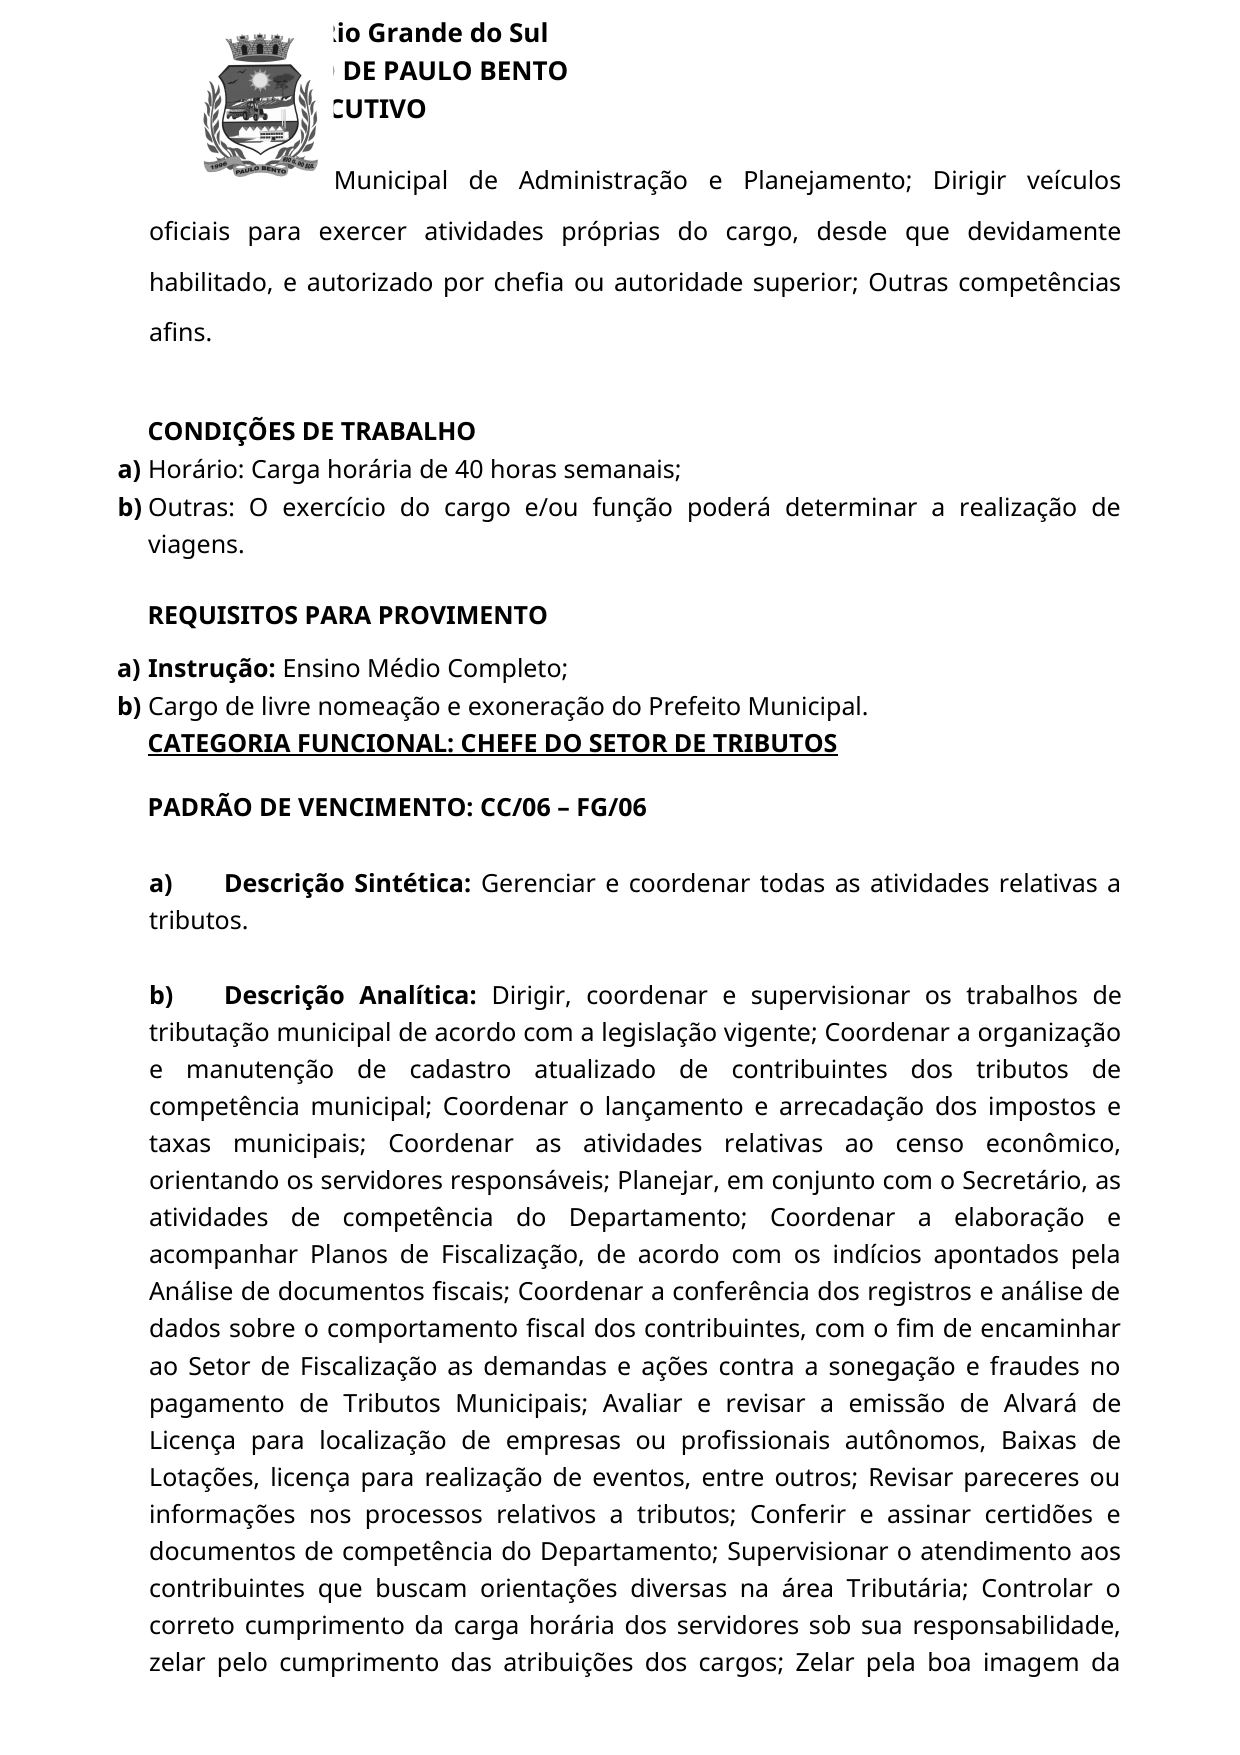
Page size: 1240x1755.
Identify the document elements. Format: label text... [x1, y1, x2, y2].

list Descrição Sintética: Gerenciar e coordenar todas as atividades relativas a tributos. [149, 865, 1122, 936]
text PADRÃO DE VENCIMENTO: CC/06 – FG/06 [147, 789, 1122, 823]
list Cargo de livre nomeação e exoneração do Prefeito Municipal. [117, 688, 1122, 722]
list Municipal de Administração e Planejamento; Dirigir veículos oficiais para exercer atividades próprias do cargo, desde que devidamente habilitado, e autorizado por chefia ou autoridade superior; Outras competências afins. [149, 163, 1122, 349]
list Instrução: Ensino Médio Completo; [117, 651, 1122, 685]
text REQUISITOS PARA PROVIMENTO [147, 598, 1122, 632]
list Descrição Analítica: Dirigir, coordenar e supervisionar os trabalhos de tributação municipal de acordo com a legislação vigente; Coordenar a organização e manutenção de cadastro atualizado de contribuintes dos tributos de competência municipal; Coordenar o lançamento e arrecadação dos impostos e taxas municipais; Coordenar as atividades relativas ao censo econômico, orientando os servidores responsáveis; Planejar, em conjunto com o Secretário, as atividades de competência do Departamento; Coordenar a elaboração e acompanhar Planos de Fiscalização, de acordo com os indícios apontados pela Análise de documentos fiscais; Coordenar a conferência dos registros e análise de dados sobre o comportamento fiscal dos contribuintes, com o fim de encaminhar ao Setor de Fiscalização as demandas e ações contra a sonegação e fraudes no pagamento de Tributos Municipais; Avaliar e revisar a emissão de Alvará de Licença para localização de empresas ou profissionais autônomos, Baixas de Lotações, licença para realização de eventos, entre outros; Revisar pareceres ou informações nos processos relativos a tributos; Conferir e assinar certidões e documentos de competência do Departamento; Supervisionar o atendimento aos contribuintes que buscam orientações diversas na área Tributária; Controlar o correto cumprimento da carga horária dos servidores sob sua responsabilidade, zelar pelo cumprimento das atribuições dos cargos; Zelar pela boa imagem da [149, 977, 1122, 1679]
text CONDIÇÕES DE TRABALHO [147, 414, 1122, 448]
list Horário: Carga horária de 40 horas semanais; [117, 452, 1122, 486]
text CATEGORIA FUNCIONAL: CHEFE DO SETOR DE TRIBUTOS [147, 726, 1122, 760]
list Outras: O exercício do cargo e/ou função poderá determinar a realização de viagens. [117, 489, 1122, 561]
